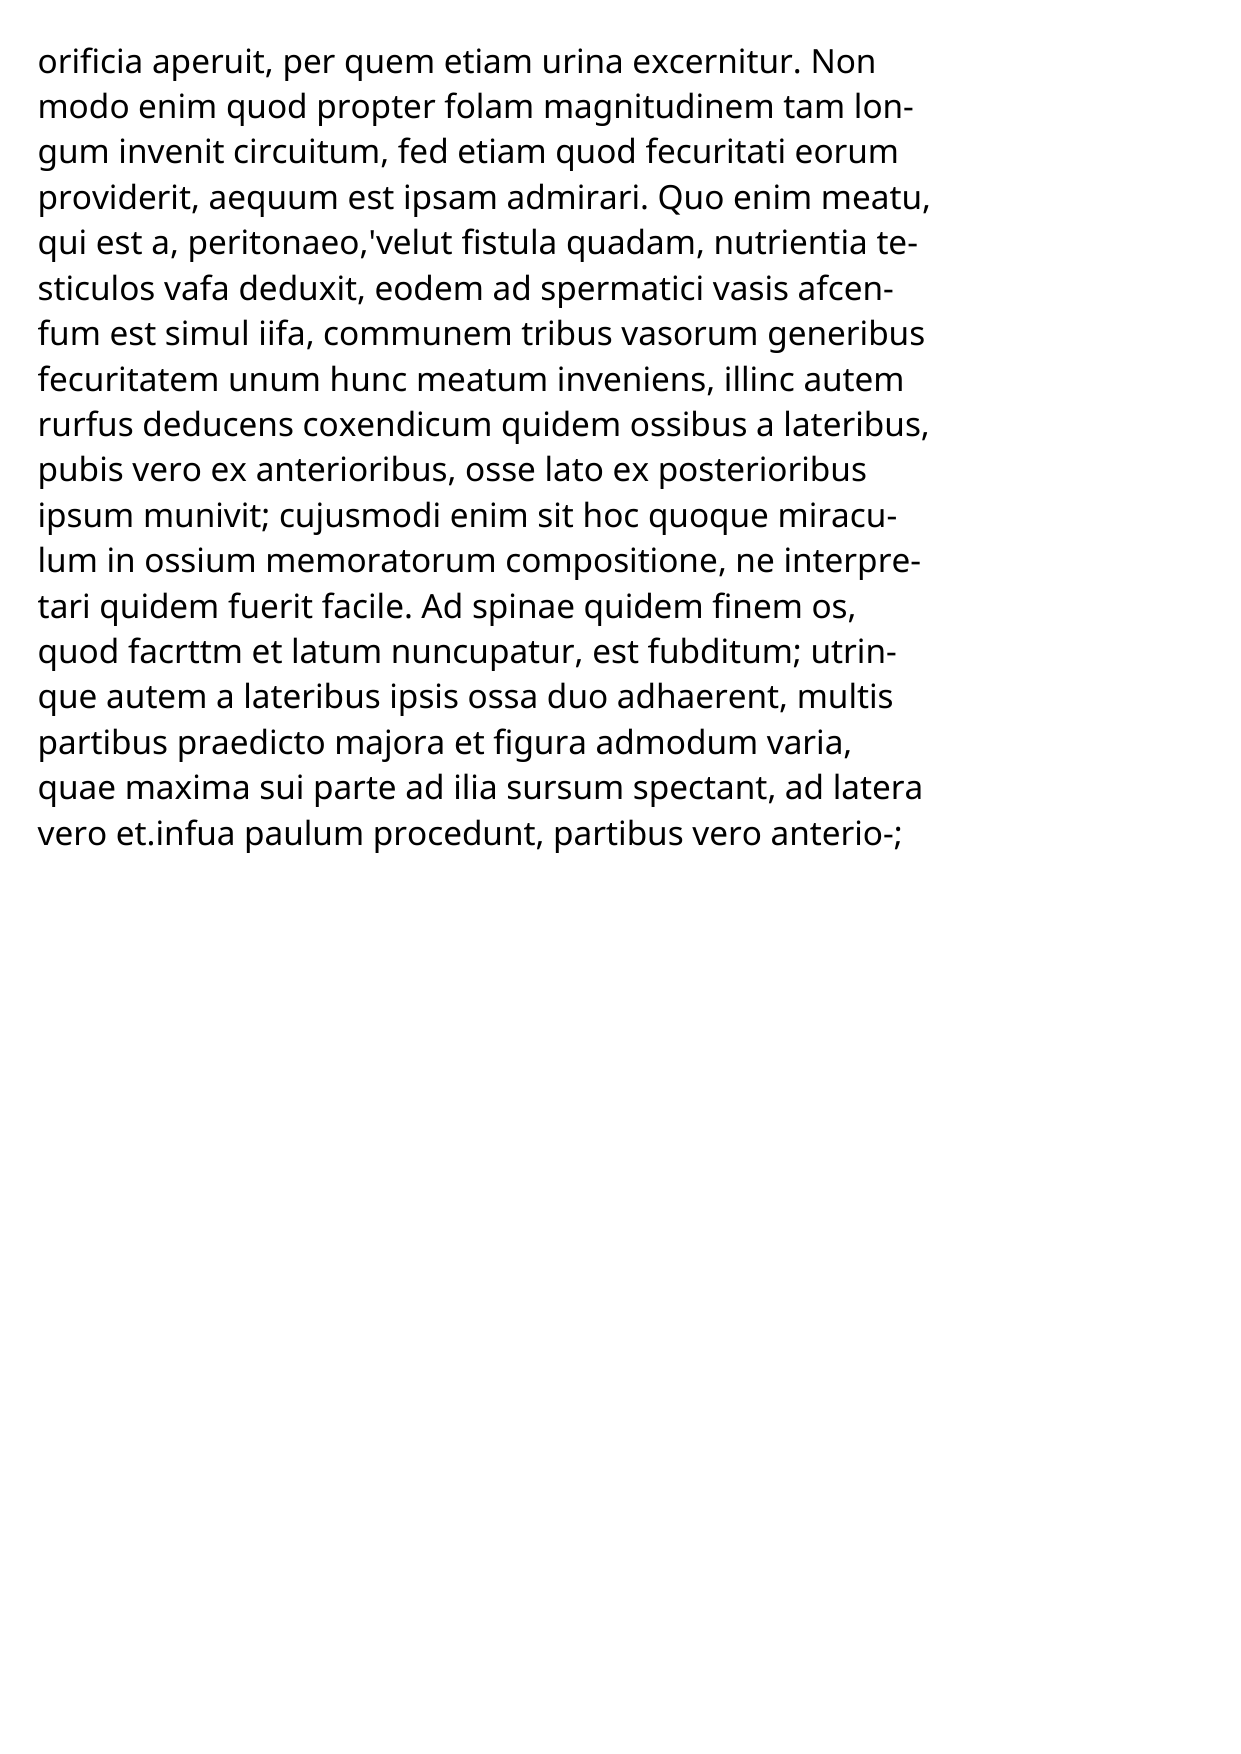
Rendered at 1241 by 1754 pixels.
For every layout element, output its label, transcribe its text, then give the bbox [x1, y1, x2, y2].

text orificia aperuit, per quem etiam urina excernitur. Non modo enim quod propter folam magnitudinem tam lon- gum invenit circuitum, fed etiam quod fecuritati eorum providerit, aequum est ipsam admirari. Quo enim meatu, qui est a, peritonaeo,'velut fistula quadam, nutrientia te- sticulos vafa deduxit, eodem ad spermatici vasis afcen- fum est simul iifa, communem tribus vasorum generibus fecuritatem unum hunc meatum inveniens, illinc autem rurfus deducens coxendicum quidem ossibus a lateribus, pubis vero ex anterioribus, osse lato ex posterioribus ipsum munivit; cujusmodi enim sit hoc quoque miracu- lum in ossium memoratorum compositione, ne interpre- tari quidem fuerit facile. Ad spinae quidem finem os, quod facrttm et latum nuncupatur, est fubditum; utrin- que autem a lateribus ipsis ossa duo adhaerent, multis partibus praedicto majora et figura admodum varia, quae maxima sui parte ad ilia sursum spectant, ad latera vero et.infua paulum procedunt, partibus vero anterio-; [37, 37, 1203, 855]
